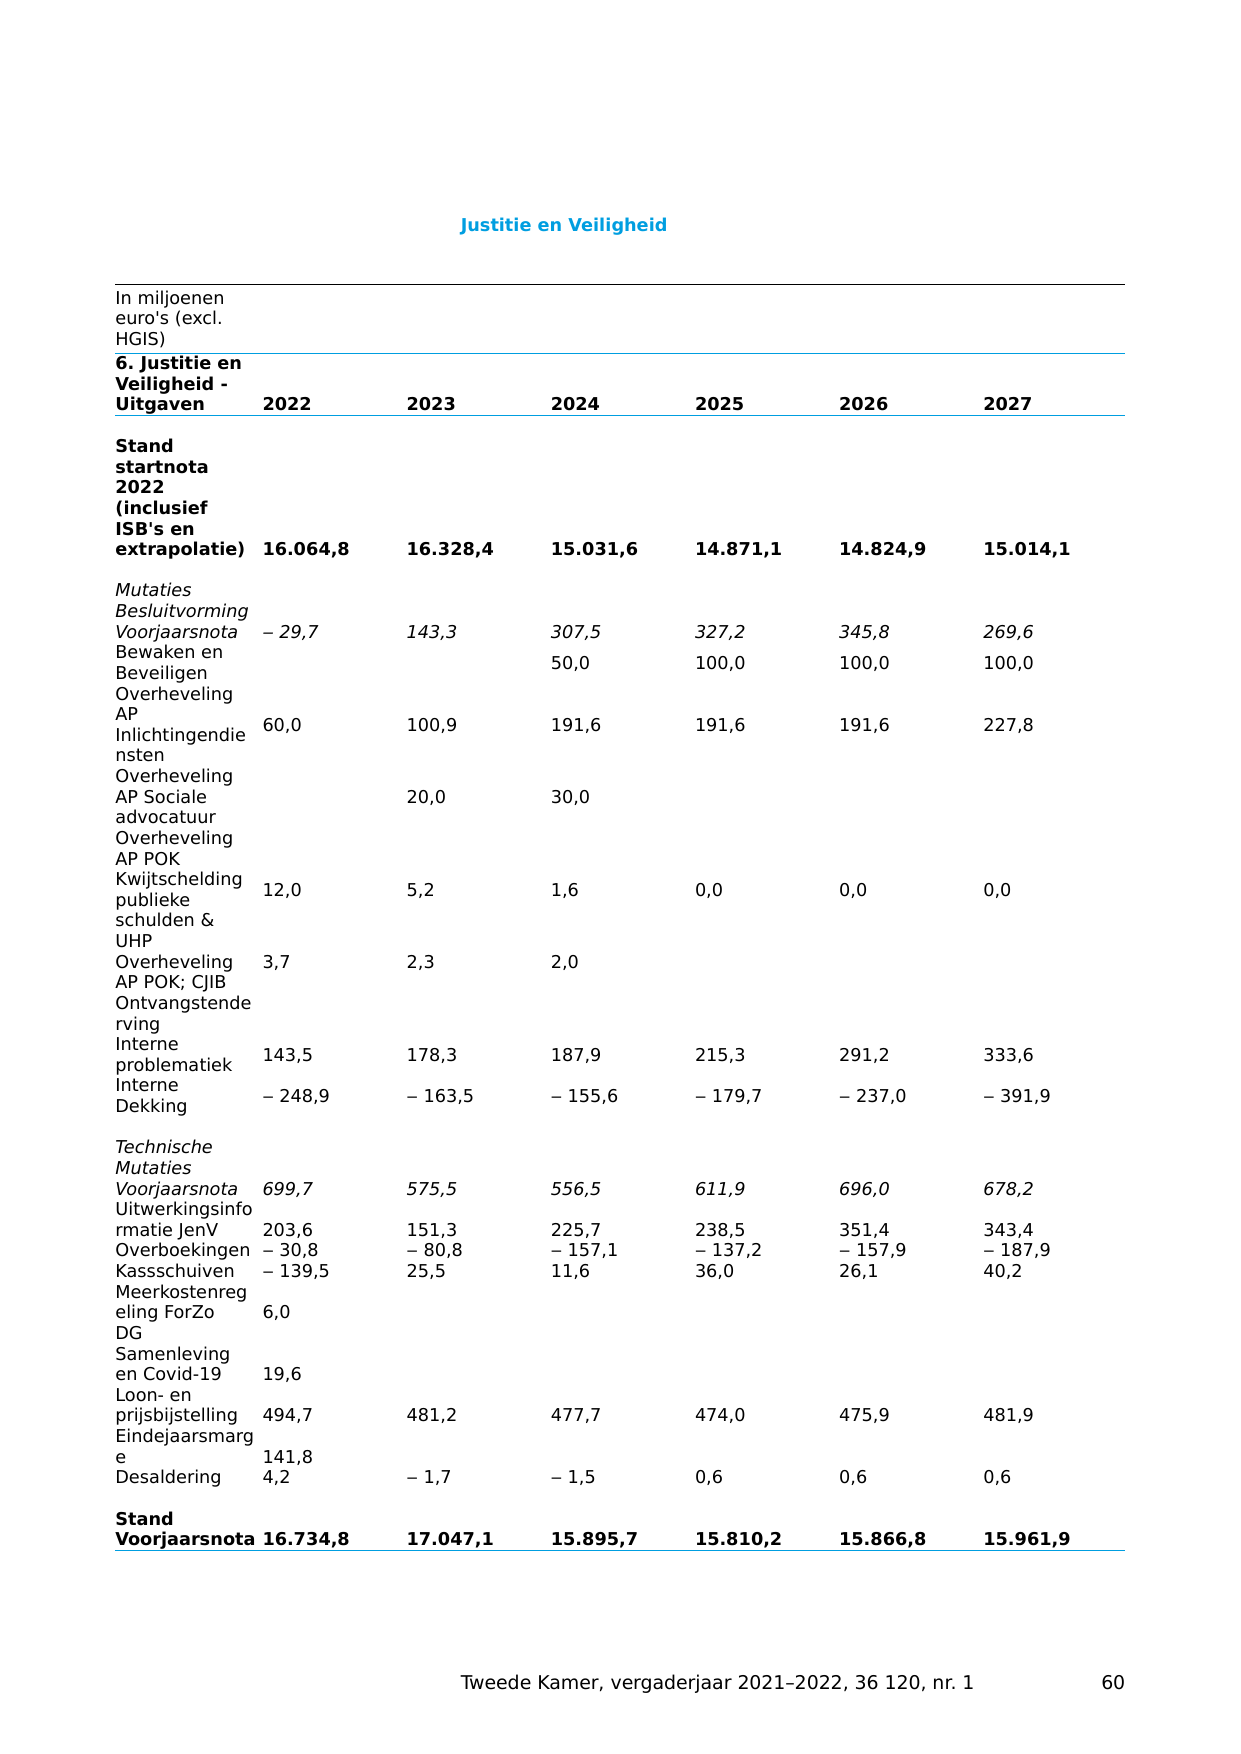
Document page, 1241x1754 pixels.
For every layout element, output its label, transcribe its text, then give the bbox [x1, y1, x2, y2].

table_cell ‒ 139,5 [259, 1261, 403, 1282]
table_cell [836, 416, 980, 436]
table_cell Uitwerkingsinformatie JenV [115, 1199, 259, 1240]
table_cell ‒ 1,5 [548, 1467, 692, 1488]
table_cell 191,6 [692, 684, 836, 766]
table_cell 6,0 [259, 1282, 403, 1323]
table_cell [980, 1323, 1125, 1385]
table_cell 12,0 [259, 828, 403, 952]
table_cell 187,9 [548, 1034, 692, 1075]
table_cell 238,5 [692, 1199, 836, 1240]
table_cell 699,7 [259, 1137, 403, 1199]
table_cell 60,0 [259, 684, 403, 766]
table_cell 11,6 [548, 1261, 692, 1282]
table_cell 15.866,8 [836, 1509, 980, 1550]
table_cell 16.064,8 [259, 436, 403, 560]
table_cell 15.810,2 [692, 1509, 836, 1550]
table_cell 475,9 [836, 1385, 980, 1426]
table_cell 696,0 [836, 1137, 980, 1199]
table_cell Kassschuiven [115, 1261, 259, 1282]
table_cell [836, 1323, 980, 1385]
table_cell [404, 1488, 548, 1508]
table_cell Technische Mutaties Voorjaarsnota [115, 1137, 259, 1199]
table_cell 6. Justitie en Veiligheid - Uitgaven [115, 354, 259, 415]
table_cell In miljoenen euro's (excl. HGIS) [115, 285, 259, 352]
table_cell ‒ 163,5 [404, 1075, 548, 1117]
table_cell 2,3 [404, 952, 548, 1034]
table_cell Overheveling AP POK Kwijtschelding publieke schulden & UHP [115, 828, 259, 952]
table_cell [404, 560, 548, 580]
table_cell Overboekingen [115, 1240, 259, 1261]
table_cell [548, 1488, 692, 1508]
table_cell 16.734,8 [259, 1509, 403, 1550]
table_cell Desaldering [115, 1467, 259, 1488]
table_cell 2023 [404, 354, 548, 415]
table_cell ‒ 248,9 [259, 1075, 403, 1117]
table_cell ‒ 157,1 [548, 1240, 692, 1261]
table_cell 3,7 [259, 952, 403, 1034]
table_cell 178,3 [404, 1034, 548, 1075]
table_cell [980, 285, 1125, 352]
table_cell 151,3 [404, 1199, 548, 1240]
table_cell [548, 416, 692, 436]
table_cell 40,2 [980, 1261, 1125, 1282]
table_cell 345,8 [836, 580, 980, 642]
table_cell [115, 416, 259, 436]
table_cell [404, 642, 548, 683]
table_cell [980, 1488, 1125, 1508]
table_cell [692, 560, 836, 580]
table_cell 14.824,9 [836, 436, 980, 560]
table_cell 143,3 [404, 580, 548, 642]
table_cell [692, 1323, 836, 1385]
table_cell ‒ 157,9 [836, 1240, 980, 1261]
table_cell [548, 285, 692, 352]
table_cell Stand startnota 2022 (inclusief ISB's en extrapolatie) [115, 436, 259, 560]
table_cell [692, 1117, 836, 1137]
table_cell [259, 1488, 403, 1508]
table_cell 15.895,7 [548, 1509, 692, 1550]
table_cell 343,4 [980, 1199, 1125, 1240]
table_cell Interne problematiek [115, 1034, 259, 1075]
table_cell 225,7 [548, 1199, 692, 1240]
table_cell Overheveling AP Inlichtingendiensten [115, 684, 259, 766]
table_cell [836, 952, 980, 1034]
table_cell [692, 1488, 836, 1508]
table_cell 327,2 [692, 580, 836, 642]
table_cell [404, 416, 548, 436]
table_cell 575,5 [404, 1137, 548, 1199]
table_cell 2022 [259, 354, 403, 415]
table_cell [836, 766, 980, 828]
table_cell [404, 1282, 548, 1323]
table_cell Meerkostenregeling ForZo [115, 1282, 259, 1323]
table_cell 0,6 [980, 1467, 1125, 1488]
table_cell [836, 1488, 980, 1508]
table_cell DG Samenleving en Covid-19 [115, 1323, 259, 1385]
table_cell [259, 416, 403, 436]
table_cell ‒ 155,6 [548, 1075, 692, 1117]
table_cell 20,0 [404, 766, 548, 828]
table_cell ‒ 391,9 [980, 1075, 1125, 1117]
table_cell 4,2 [259, 1467, 403, 1488]
table_cell 2024 [548, 354, 692, 415]
table_cell [548, 1117, 692, 1137]
table_cell 19,6 [259, 1323, 403, 1385]
table_header Tabel 30 [115, 259, 1125, 284]
table_cell 307,5 [548, 580, 692, 642]
table_cell Eindejaarsmarge [115, 1426, 259, 1467]
table_cell [692, 285, 836, 352]
table_cell [259, 285, 403, 352]
table_cell 269,6 [980, 580, 1125, 642]
table_cell [980, 560, 1125, 580]
table_cell 141,8 [259, 1426, 403, 1467]
table_cell [548, 560, 692, 580]
table_cell 0,0 [836, 828, 980, 952]
table_cell 15.014,1 [980, 436, 1125, 560]
table_cell 191,6 [548, 684, 692, 766]
table_cell 100,0 [836, 642, 980, 683]
table_cell [548, 1323, 692, 1385]
table_cell 474,0 [692, 1385, 836, 1426]
table_cell 678,2 [980, 1137, 1125, 1199]
table_cell [980, 766, 1125, 828]
table_cell [115, 560, 259, 580]
table_cell [980, 952, 1125, 1034]
table_cell [115, 1117, 259, 1137]
table_cell Loon- en prijsbijstelling [115, 1385, 259, 1426]
table_cell 227,8 [980, 684, 1125, 766]
table_cell ‒ 80,8 [404, 1240, 548, 1261]
table_cell 100,0 [692, 642, 836, 683]
table_cell ‒ 29,7 [259, 580, 403, 642]
table_cell Bewaken en Beveiligen [115, 642, 259, 683]
table_cell 0,6 [692, 1467, 836, 1488]
table_cell [548, 1426, 692, 1467]
table_cell 2,0 [548, 952, 692, 1034]
table_cell ‒ 1,7 [404, 1467, 548, 1488]
table_cell 36,0 [692, 1261, 836, 1282]
table_cell 2025 [692, 354, 836, 415]
table_cell [692, 766, 836, 828]
table_cell [836, 285, 980, 352]
table_cell Overheveling AP Sociale advocatuur [115, 766, 259, 828]
table_cell [692, 1426, 836, 1467]
table_cell 0,0 [980, 828, 1125, 952]
table_cell 30,0 [548, 766, 692, 828]
table_cell 0,0 [692, 828, 836, 952]
table_cell 143,5 [259, 1034, 403, 1075]
table_cell 25,5 [404, 1261, 548, 1282]
table_cell [836, 1426, 980, 1467]
table_cell [404, 1117, 548, 1137]
table_cell [404, 1323, 548, 1385]
table_cell 14.871,1 [692, 436, 836, 560]
table_cell 5,2 [404, 828, 548, 952]
table_cell 203,6 [259, 1199, 403, 1240]
table_cell [692, 952, 836, 1034]
table_cell 2027 [980, 354, 1125, 415]
table_cell [259, 560, 403, 580]
table_cell [980, 1282, 1125, 1323]
table_cell [259, 642, 403, 683]
table_cell 481,9 [980, 1385, 1125, 1426]
table_cell [548, 1282, 692, 1323]
table_cell 477,7 [548, 1385, 692, 1426]
table_cell 494,7 [259, 1385, 403, 1426]
table_cell 15.961,9 [980, 1509, 1125, 1550]
table_cell 17.047,1 [404, 1509, 548, 1550]
table_cell Overheveling AP POK; CJIB Ontvangstenderving [115, 952, 259, 1034]
table_cell ‒ 237,0 [836, 1075, 980, 1117]
table_cell 1,6 [548, 828, 692, 952]
table_cell 191,6 [836, 684, 980, 766]
table_cell 16.328,4 [404, 436, 548, 560]
table_cell 333,6 [980, 1034, 1125, 1075]
table_cell 100,0 [980, 642, 1125, 683]
table_cell [259, 766, 403, 828]
table_cell 50,0 [548, 642, 692, 683]
table_cell Stand Voorjaarsnota [115, 1509, 259, 1550]
table_cell [692, 1282, 836, 1323]
table_cell ‒ 179,7 [692, 1075, 836, 1117]
table_cell 556,5 [548, 1137, 692, 1199]
table_cell 100,9 [404, 684, 548, 766]
table_cell [980, 1117, 1125, 1137]
table_cell 611,9 [692, 1137, 836, 1199]
table_cell [836, 560, 980, 580]
table_cell ‒ 137,2 [692, 1240, 836, 1261]
table_cell [692, 416, 836, 436]
table_cell 215,3 [692, 1034, 836, 1075]
table_cell [115, 1488, 259, 1508]
table_cell [404, 1426, 548, 1467]
table_cell 26,1 [836, 1261, 980, 1282]
table_cell [836, 1282, 980, 1323]
table_cell [836, 1117, 980, 1137]
table_cell Mutaties Besluitvorming Voorjaarsnota [115, 580, 259, 642]
table_cell [980, 416, 1125, 436]
table_cell 2026 [836, 354, 980, 415]
table_cell [980, 1426, 1125, 1467]
table_cell 481,2 [404, 1385, 548, 1426]
table_cell 291,2 [836, 1034, 980, 1075]
table_cell 0,6 [836, 1467, 980, 1488]
table_cell [259, 1117, 403, 1137]
title Justitie en Veiligheid [461, 213, 1125, 236]
table_cell Interne Dekking [115, 1075, 259, 1117]
table_cell 351,4 [836, 1199, 980, 1240]
table_cell [404, 285, 548, 352]
table_cell ‒ 30,8 [259, 1240, 403, 1261]
table_cell 15.031,6 [548, 436, 692, 560]
table_cell ‒ 187,9 [980, 1240, 1125, 1261]
